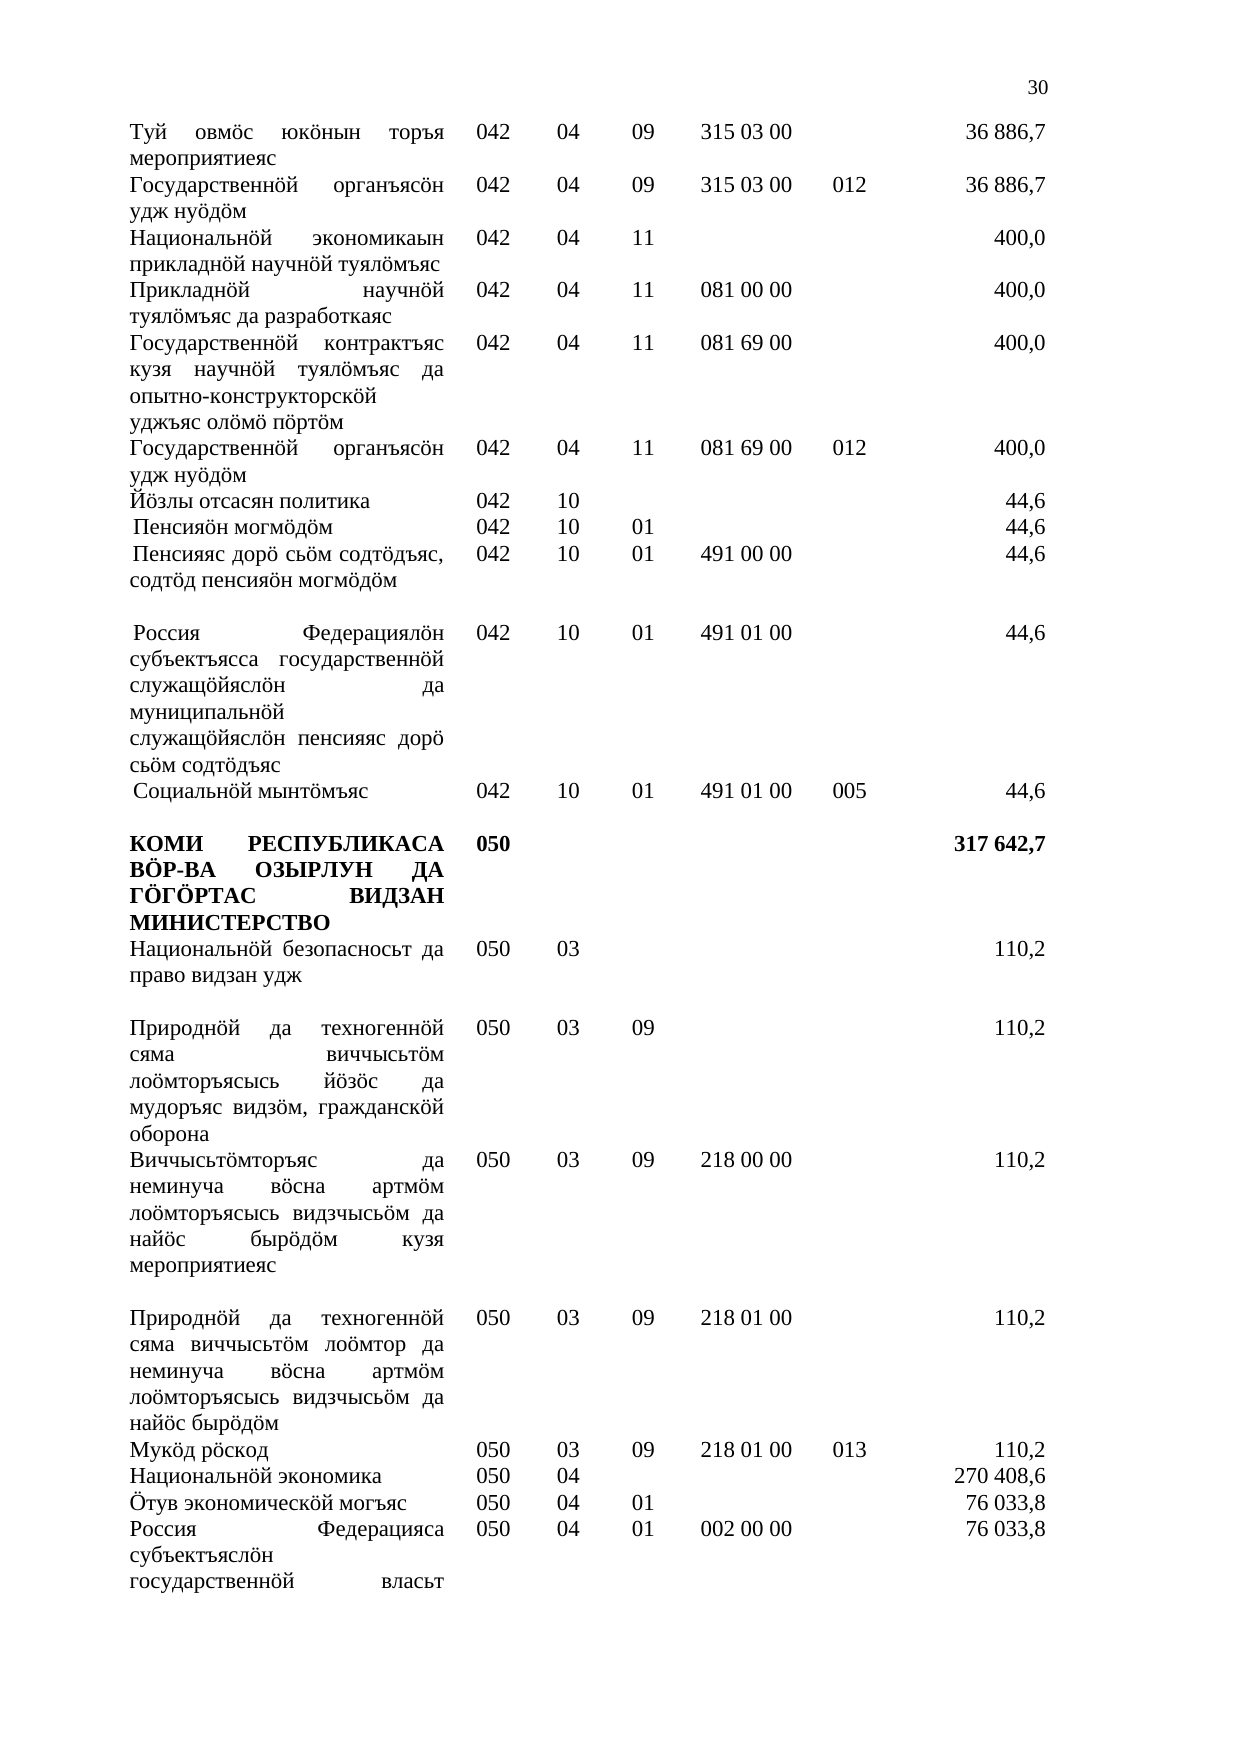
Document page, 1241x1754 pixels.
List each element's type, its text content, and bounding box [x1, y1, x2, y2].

table_cell [1057, 1515, 1113, 1594]
table_cell [1057, 329, 1113, 434]
table_cell 03 [531, 1304, 606, 1436]
table_cell [681, 1014, 812, 1146]
table_cell [456, 803, 531, 830]
table_cell [812, 1515, 887, 1594]
table_cell [531, 803, 606, 830]
table_cell [681, 487, 812, 513]
table_cell 081 69 00 [681, 434, 812, 487]
table_cell 01 [606, 514, 681, 540]
table_cell 11 [606, 434, 681, 487]
table_cell 042 [456, 514, 531, 540]
table_cell 44,6 [887, 514, 1057, 540]
table_cell 04 [531, 1515, 606, 1594]
table_cell 050 [456, 1146, 531, 1304]
table_cell 09 [606, 118, 681, 171]
table_cell 01 [606, 777, 681, 803]
table_cell 050 [456, 935, 531, 1014]
table_cell 050 [456, 1304, 531, 1436]
table_cell 042 [456, 118, 531, 171]
table_cell 012 [812, 171, 887, 223]
table_cell [1057, 540, 1113, 619]
table_cell [1057, 1489, 1113, 1515]
table_cell [812, 830, 887, 935]
table_cell 11 [606, 224, 681, 276]
table_cell 10 [531, 487, 606, 513]
table_cell 042 [456, 540, 531, 619]
table_cell [606, 803, 681, 830]
table_cell 04 [531, 224, 606, 276]
table_cell 04 [531, 118, 606, 171]
table_cell [812, 276, 887, 329]
table_cell [1057, 830, 1113, 935]
table_cell 042 [456, 171, 531, 223]
table_cell 10 [531, 514, 606, 540]
table_cell [1057, 434, 1113, 487]
table_cell [1057, 1304, 1113, 1436]
table_cell 03 [531, 1014, 606, 1146]
table_cell Прикладнöй научнöй туялöмъяс да разработкаяс [118, 276, 456, 329]
table_cell 400,0 [887, 329, 1057, 434]
table_cell [812, 1489, 887, 1515]
table_cell [812, 1462, 887, 1488]
table_cell [1057, 514, 1113, 540]
table_cell 050 [456, 1436, 531, 1462]
table_cell [1057, 1014, 1113, 1146]
table_cell 050 [456, 1515, 531, 1594]
table_cell 400,0 [887, 224, 1057, 276]
table_cell 081 69 00 [681, 329, 812, 434]
table_cell 09 [606, 1014, 681, 1146]
table_cell [606, 935, 681, 1014]
table_cell [812, 1014, 887, 1146]
table_cell 110,2 [887, 1146, 1057, 1304]
table_cell 270 408,6 [887, 1462, 1057, 1488]
table_cell Пенсияöн могмöдöм [118, 514, 456, 540]
table_cell 110,2 [887, 1014, 1057, 1146]
table_cell 10 [531, 777, 606, 803]
table_cell 44,6 [887, 777, 1057, 803]
table_cell 09 [606, 1304, 681, 1436]
table_cell 01 [606, 540, 681, 619]
table_cell [1057, 1462, 1113, 1488]
table_cell 218 00 00 [681, 1146, 812, 1304]
table_cell 218 01 00 [681, 1436, 812, 1462]
table_cell 44,6 [887, 487, 1057, 513]
table_cell 050 [456, 1489, 531, 1515]
table_cell 400,0 [887, 276, 1057, 329]
table_cell 03 [531, 1436, 606, 1462]
table_cell 050 [456, 830, 531, 935]
table_cell 01 [606, 1515, 681, 1594]
table_cell [1057, 803, 1113, 830]
table_cell [1057, 171, 1113, 223]
table_cell 10 [531, 540, 606, 619]
table_cell Пенсияяс дорö сьöм содтöдъяс, содтöд пенсияöн могмöдöм [118, 540, 456, 619]
table_cell 317 642,7 [887, 830, 1057, 935]
table_cell 315 03 00 [681, 171, 812, 223]
table_cell [606, 830, 681, 935]
table_cell [118, 803, 456, 830]
table_cell 04 [531, 1462, 606, 1488]
table_cell 042 [456, 487, 531, 513]
table_cell [681, 830, 812, 935]
table_cell [812, 514, 887, 540]
table_cell 01 [606, 619, 681, 777]
table_cell 012 [812, 434, 887, 487]
table_cell 050 [456, 1462, 531, 1488]
table_cell [812, 224, 887, 276]
table_cell 491 01 00 [681, 619, 812, 777]
table_cell Мукöд рöскод [118, 1436, 456, 1462]
table_cell 002 00 00 [681, 1515, 812, 1594]
table_cell [606, 1462, 681, 1488]
table_cell 36 886,7 [887, 171, 1057, 223]
table_cell [812, 118, 887, 171]
table_cell 01 [606, 1489, 681, 1515]
table_cell [681, 1489, 812, 1515]
table_cell Природнöй да техногеннöй сяма виччысьтöм лоöмтор да неминуча вöсна артмöм лоöмторъясысь видзчысьöм да найöс бырöдöм [118, 1304, 456, 1436]
table_cell [812, 540, 887, 619]
table_cell 042 [456, 276, 531, 329]
table_cell 76 033,8 [887, 1489, 1057, 1515]
table_cell Йöзлы отсасян политика [118, 487, 456, 513]
table_cell 005 [812, 777, 887, 803]
table_cell 09 [606, 1436, 681, 1462]
table_cell [1057, 619, 1113, 777]
table_cell Национальнöй экономикаын прикладнöй научнöй туялöмъяс [118, 224, 456, 276]
table_cell [887, 803, 1057, 830]
table_cell 110,2 [887, 1436, 1057, 1462]
table_cell [812, 487, 887, 513]
table_cell [1057, 224, 1113, 276]
table_cell Социальнöй мынтöмъяс [118, 777, 456, 803]
table_cell Государственнöй органъясöн удж нуöдöм [118, 171, 456, 223]
table_cell 042 [456, 329, 531, 434]
table_cell 042 [456, 434, 531, 487]
table_cell [1057, 276, 1113, 329]
table_cell [812, 329, 887, 434]
table_cell 081 00 00 [681, 276, 812, 329]
table_cell 042 [456, 777, 531, 803]
table_cell [681, 224, 812, 276]
table_cell Öтув экономическöй могъяс [118, 1489, 456, 1515]
table_cell [812, 1146, 887, 1304]
table_cell Государственнöй контрактъяс кузя научнöй туялöмъяс да опытно-конструкторскöй уджъяс олöмö пöртöм [118, 329, 456, 434]
table_cell [1057, 487, 1113, 513]
table_cell 491 01 00 [681, 777, 812, 803]
table_cell Туй овмöс юкöнын торъя мероприятиеяс [118, 118, 456, 171]
table_cell 10 [531, 619, 606, 777]
table_cell 218 01 00 [681, 1304, 812, 1436]
table_cell 04 [531, 434, 606, 487]
table_cell Россия Федерациялöн субъектъясса государственнöй служащöйяслöн да муниципальнöй служащöйяслöн пенсияяс дорö сьöм сод­тöдъяс [118, 619, 456, 777]
table_cell Национальнöй экономика [118, 1462, 456, 1488]
table_cell Россия Федерацияса субъектъяслöн государственнöй власьт [118, 1515, 456, 1594]
table_cell Национальнöй безопасносьт да право видзан удж [118, 935, 456, 1014]
table_cell 04 [531, 1489, 606, 1515]
table_cell [681, 803, 812, 830]
table_cell 04 [531, 171, 606, 223]
table_cell 04 [531, 276, 606, 329]
table_cell 03 [531, 935, 606, 1014]
table_cell 050 [456, 1014, 531, 1146]
table_cell 400,0 [887, 434, 1057, 487]
table_cell [606, 487, 681, 513]
table_cell 491 00 00 [681, 540, 812, 619]
table_cell [812, 803, 887, 830]
table_cell 11 [606, 329, 681, 434]
table_cell 36 886,7 [887, 118, 1057, 171]
table_cell 03 [531, 1146, 606, 1304]
table_cell Государственнöй органъясöн удж нуöдöм [118, 434, 456, 487]
table_cell [681, 514, 812, 540]
table_cell [681, 935, 812, 1014]
table_cell 110,2 [887, 1304, 1057, 1436]
table_cell 44,6 [887, 540, 1057, 619]
table_cell 110,2 [887, 935, 1057, 1014]
table_cell [1057, 118, 1113, 171]
table_cell [812, 619, 887, 777]
table_cell [681, 1462, 812, 1488]
table_cell 042 [456, 224, 531, 276]
table_cell Виччысьтöмторъяс да неминуча вöсна артмöм лоöмторъясысь видзчысьöм да найöс бырöдöм кузя мероприятиеяс [118, 1146, 456, 1304]
table_cell [1057, 777, 1113, 803]
table_cell [1057, 1146, 1113, 1304]
table_cell 04 [531, 329, 606, 434]
table_cell 09 [606, 171, 681, 223]
table_cell 013 [812, 1436, 887, 1462]
table_cell 09 [606, 1146, 681, 1304]
table_cell [812, 1304, 887, 1436]
table_cell 44,6 [887, 619, 1057, 777]
table_cell [1057, 935, 1113, 1014]
table_cell Природнöй да техногеннöй сяма виччысьтöм лоöмторъясысь йöзöс да мудоръяс видзöм, гражданскöй оборона [118, 1014, 456, 1146]
table_cell 11 [606, 276, 681, 329]
table_cell 76 033,8 [887, 1515, 1057, 1594]
table_cell 315 03 00 [681, 118, 812, 171]
table_cell [1057, 1436, 1113, 1462]
table_cell КОМИ РЕСПУБЛИКАСА ВÖР-ВА ОЗЫРЛУН ДА ГÖГÖРТАС ВИДЗАН МИНИСТЕРСТВО [118, 830, 456, 935]
table_cell 042 [456, 619, 531, 777]
table_cell [812, 935, 887, 1014]
table_cell [531, 830, 606, 935]
